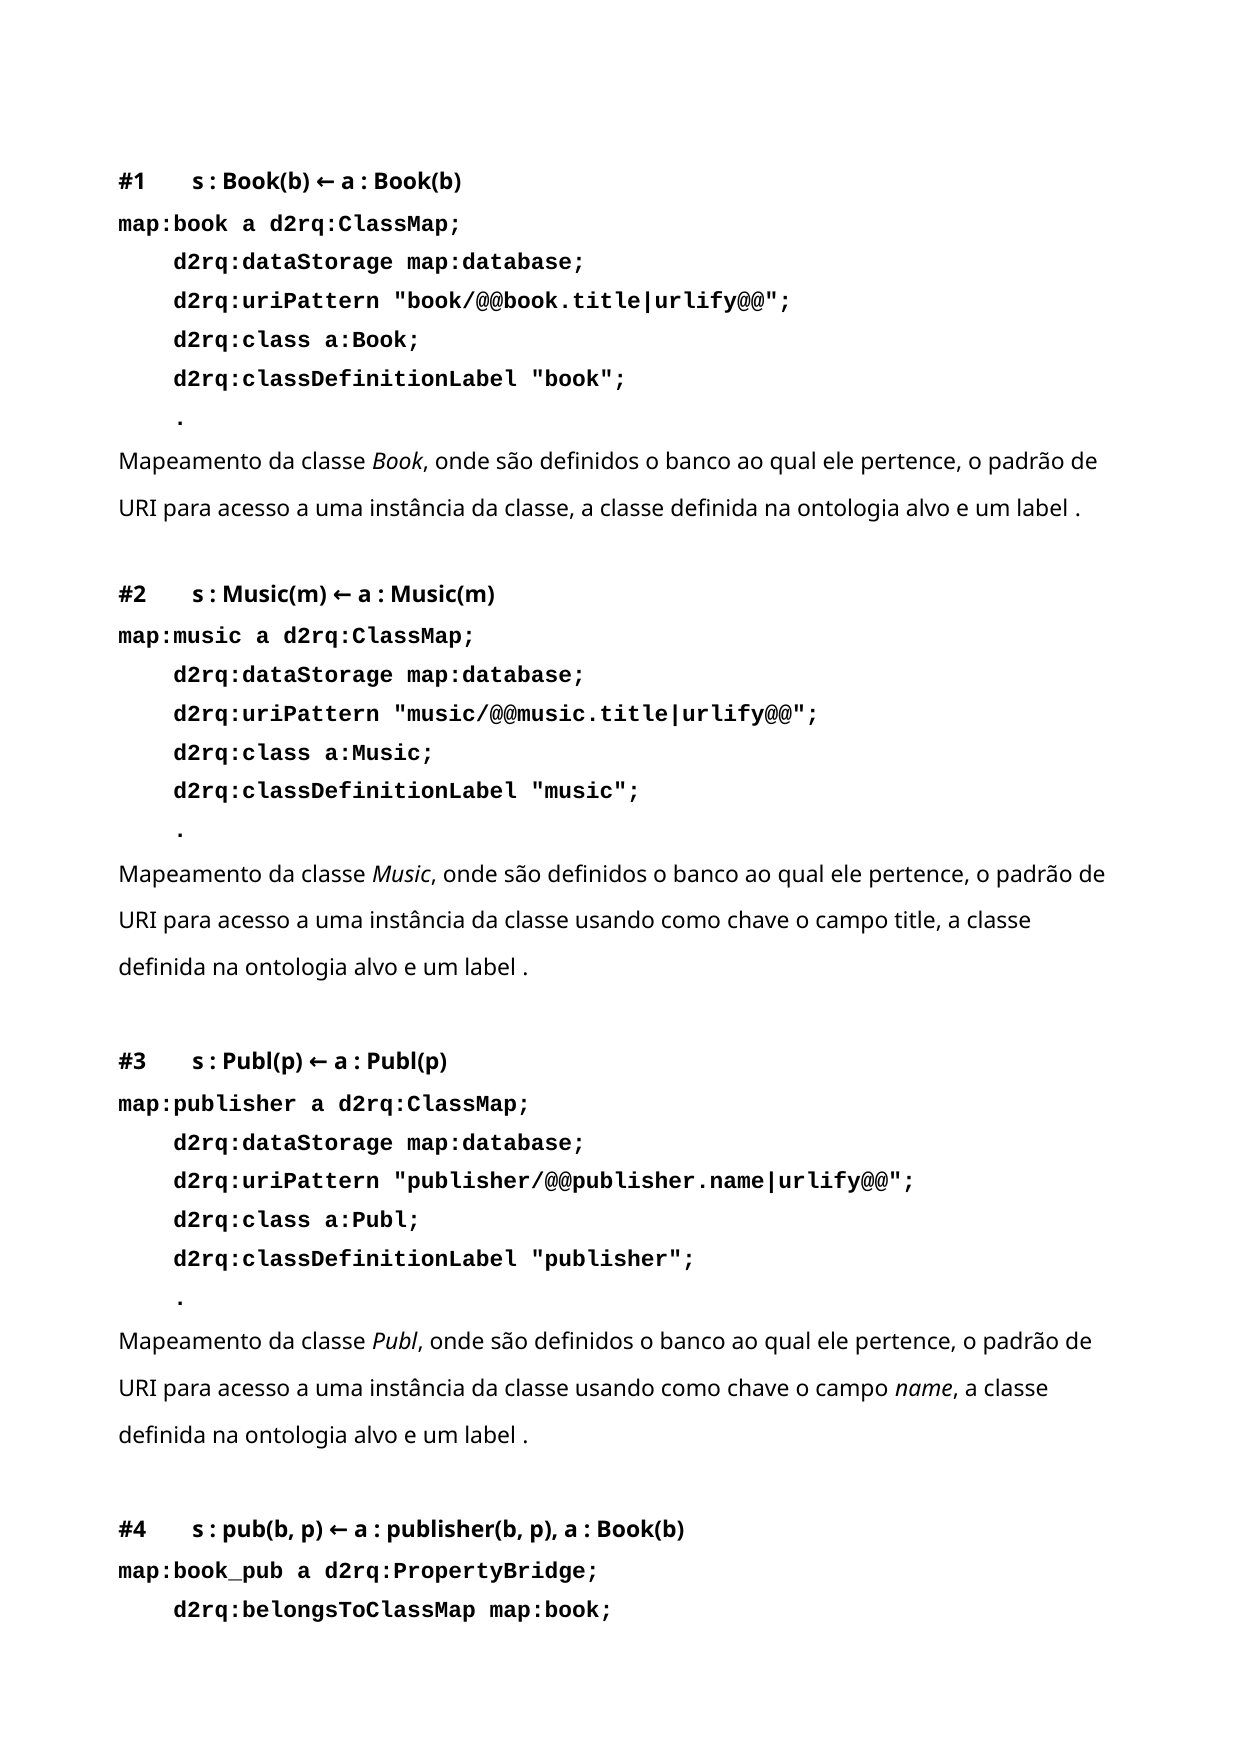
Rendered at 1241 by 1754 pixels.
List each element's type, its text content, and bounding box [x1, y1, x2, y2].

text d2rq:belongsToClassMap map:book; [118, 1598, 1122, 1624]
text d2rq:classDefinitionLabel "book"; [118, 367, 1122, 393]
text #1 s : Book(b) ← a : Book(b) [118, 165, 1122, 196]
text map:book_pub a d2rq:PropertyBridge; [118, 1559, 1122, 1585]
text . [118, 1286, 1122, 1312]
text d2rq:dataStorage map:database; [118, 663, 1122, 689]
text d2rq:dataStorage map:database; [118, 1131, 1122, 1157]
text d2rq:class a:Book; [118, 328, 1122, 354]
text d2rq:classDefinitionLabel "music"; [118, 780, 1122, 806]
text #4 s : pub(b, p) ← a : publisher(b, p), a : Book(b) [118, 1513, 1122, 1544]
text d2rq:uriPattern "book/@@book.title|urlify@@"; [118, 289, 1122, 316]
text #2 s : Music(m) ← a : Music(m) [118, 578, 1122, 609]
text map:music a d2rq:ClassMap; [118, 624, 1122, 650]
text Mapeamento da classe Publ, onde são definidos o banco ao qual ele pertence, o padrão de URI para acesso a uma instância da classe usando como chave o campo name, a classe definida na ontologia alvo e um label . [118, 1325, 1122, 1450]
text d2rq:class a:Publ; [118, 1208, 1122, 1234]
text d2rq:classDefinitionLabel "publisher"; [118, 1247, 1122, 1273]
text map:book a d2rq:ClassMap; [118, 212, 1122, 238]
text . [118, 406, 1122, 432]
text . [118, 819, 1122, 845]
text d2rq:class a:Music; [118, 741, 1122, 767]
text d2rq:uriPattern "publisher/@@publisher.name|urlify@@"; [118, 1170, 1122, 1196]
text Mapeamento da classe Book, onde são definidos o banco ao qual ele pertence, o padrão de URI para acesso a uma instância da classe, a classe definida na ontologia alvo e um label . [118, 445, 1122, 523]
text d2rq:uriPattern "music/@@music.title|urlify@@"; [118, 702, 1122, 728]
text map:publisher a d2rq:ClassMap; [118, 1092, 1122, 1118]
text Mapeamento da classe Music, onde são definidos o banco ao qual ele pertence, o padrão de URI para acesso a uma instância da classe usando como chave o campo title, a classe definida na ontologia alvo e um label . [118, 858, 1122, 983]
text #3 s : Publ(p) ← a : Publ(p) [118, 1045, 1122, 1076]
text d2rq:dataStorage map:database; [118, 251, 1122, 277]
